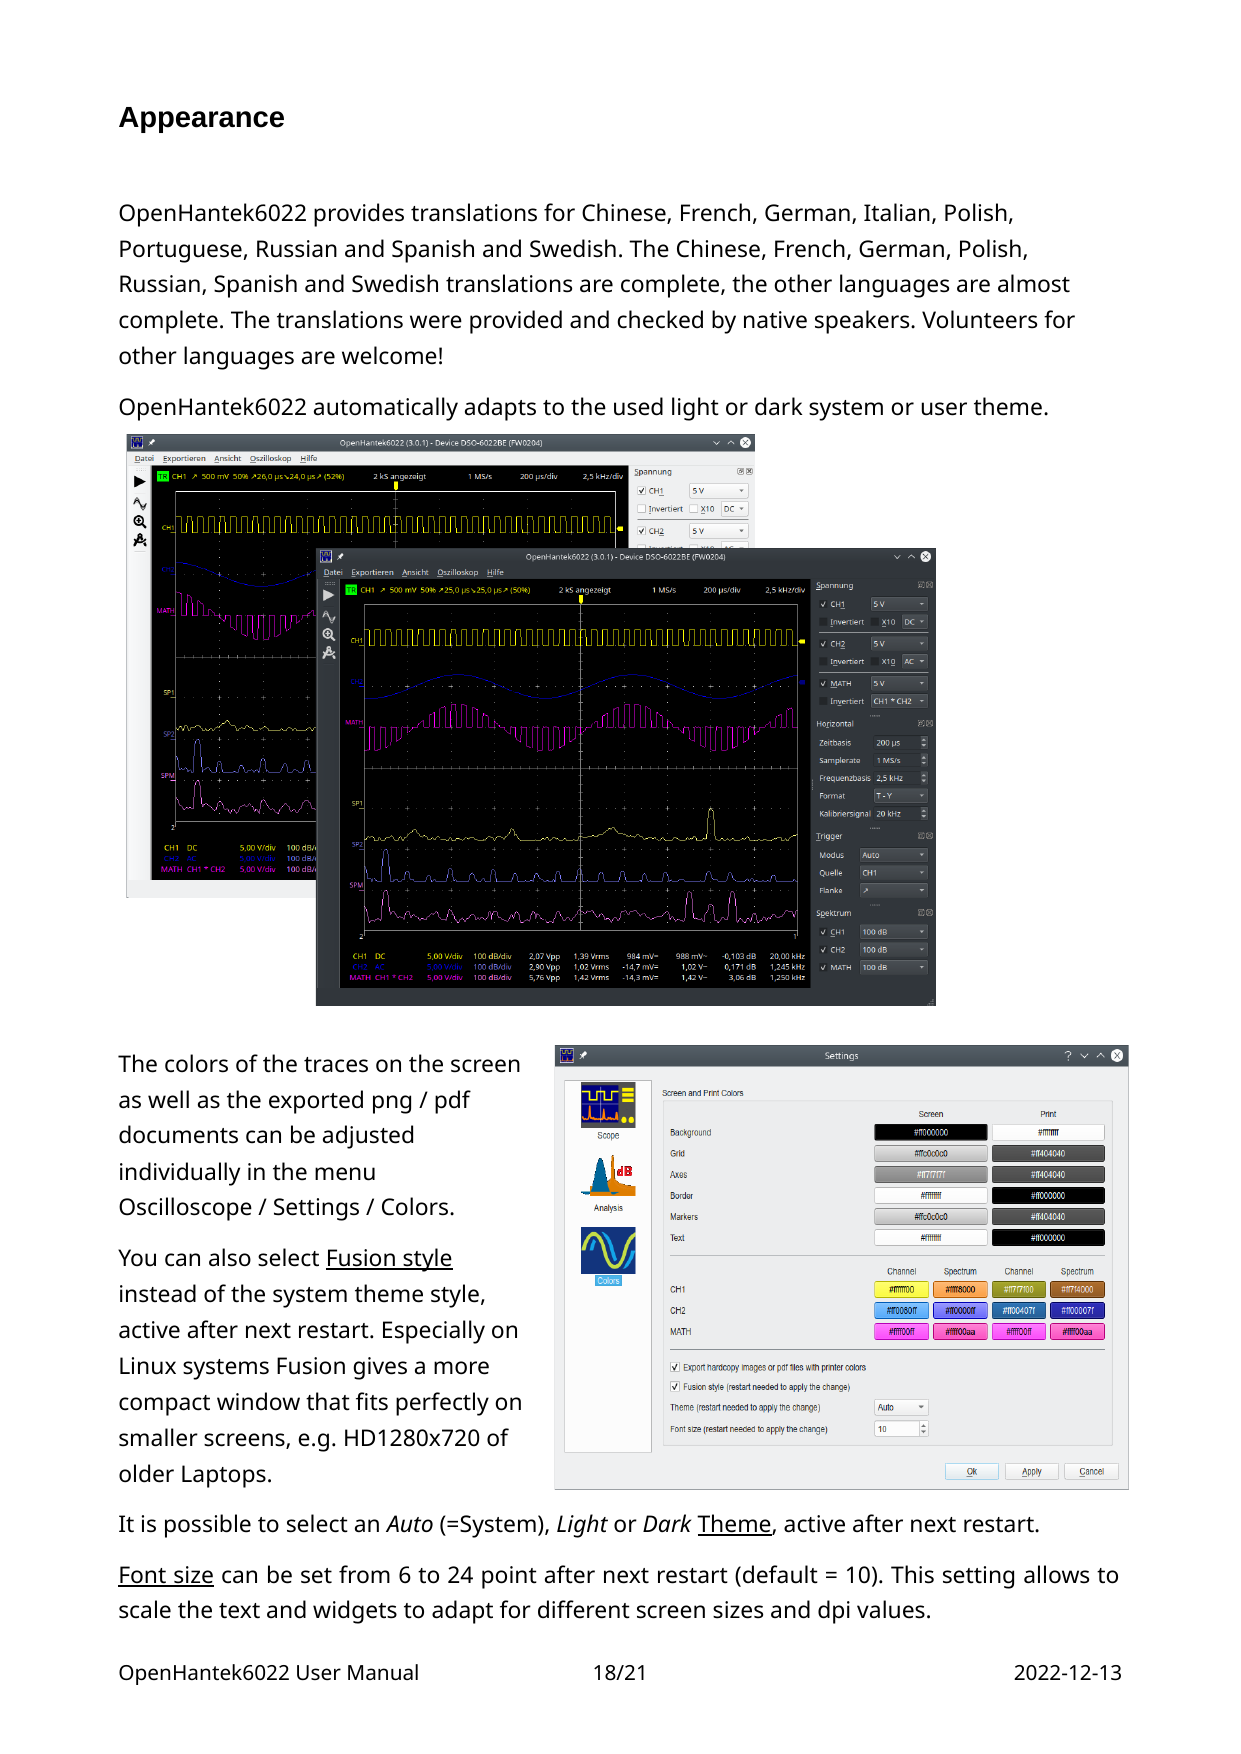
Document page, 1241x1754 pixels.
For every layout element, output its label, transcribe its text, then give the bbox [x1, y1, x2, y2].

picture [554, 1045, 1129, 1490]
subtitle Font size can be set from 6 to 24 point after next restart (default = 10). This setting allows to scale the text and widgets to adapt for different screen sizes and dpi values. [118, 1558, 1122, 1626]
subtitle OpenHantek6022 automatically adapts to the used light or dark system or user theme. [118, 391, 1122, 422]
subtitle OpenHantek6022 provides translations for Chinese, French, German, Italian, Polish, Portuguese, Russian and Spanish and Swedish. The Chinese, French, German, Polish, Russian, Spanish and Swedish translations are complete, the other languages are almost complete. The translations were provided and checked by native speakers. Volunteers for other languages are welcome! [118, 197, 1122, 372]
subtitle The colors of the traces on the screen as well as the exported png / pdf documents can be adjusted individually in the menu Oscilloscope / Settings / Colors. [118, 1048, 554, 1223]
picture [126, 434, 936, 1006]
subtitle It is possible to select an Auto (=System), Light or Dark Theme, active after next restart. [118, 1508, 1122, 1539]
subtitle Appearance [118, 100, 1122, 133]
subtitle You can also select Fusion style instead of the system theme style, active after next restart. Especially on Linux systems Fusion gives a more compact window that fits perfectly on smaller screens, e.g. HD1280x720 of older Laptops. [118, 1242, 554, 1489]
